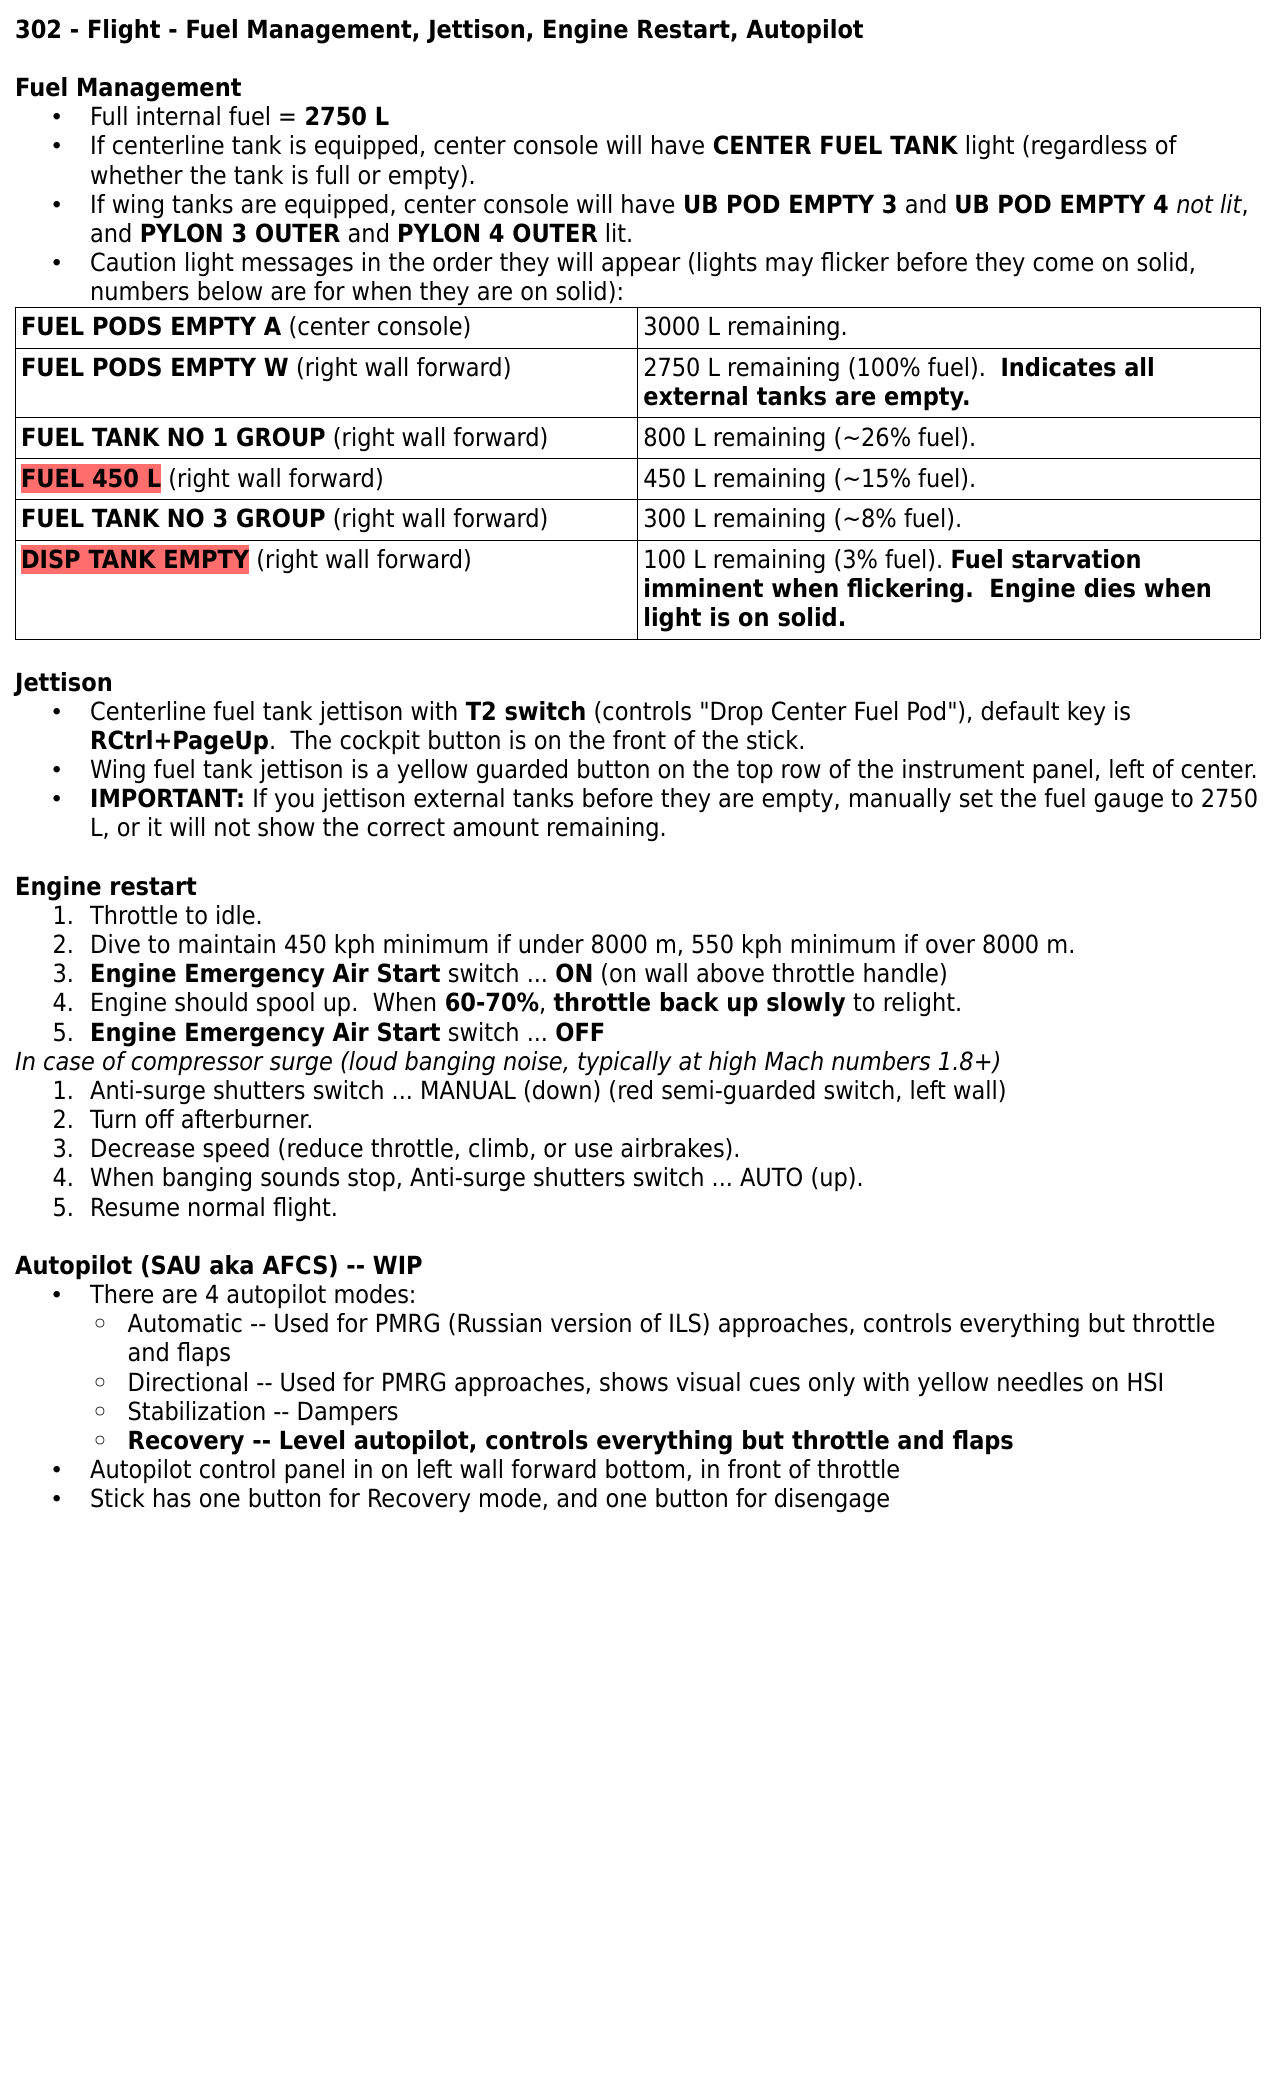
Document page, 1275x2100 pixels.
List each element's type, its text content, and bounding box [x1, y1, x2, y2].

list Centerline fuel tank jettison with T2 switch (controls "Drop Center Fuel Pod"), default key is RCtrl+PageUp. The cockpit button is on the front of the stick. [52, 697, 1260, 755]
list Wing fuel tank jettison is a yellow guarded button on the top row of the instrument panel, left of center. [52, 755, 1260, 784]
table_cell 100 L remaining (3% fuel). Fuel starvation imminent when flickering. Engine dies when light is on solid. [638, 541, 1260, 638]
table_cell FUEL TANK NO 3 GROUP (right wall forward) [16, 500, 637, 539]
list Engine Emergency Air Start switch ... OFF [52, 1018, 1260, 1047]
list Turn off afterburner. [52, 1105, 1260, 1134]
list Directional -- Used for PMRG approaches, shows visual cues only with yellow needles on HSI [90, 1368, 1260, 1397]
list Anti-surge shutters switch ... MANUAL (down) (red semi-guarded switch, left wall) [52, 1076, 1260, 1105]
list Dive to maintain 450 kph minimum if under 8000 m, 550 kph minimum if over 8000 m. [52, 930, 1260, 959]
table_cell 450 L remaining (~15% fuel). [638, 459, 1260, 499]
table_cell FUEL PODS EMPTY W (right wall forward) [16, 349, 637, 417]
text Engine restart [15, 872, 1260, 901]
list Full internal fuel = 2750 L [52, 102, 1260, 132]
list Engine should spool up. When 60-70%, throttle back up slowly to relight. [52, 989, 1260, 1018]
list Stabilization -- Dampers [90, 1397, 1260, 1426]
list Caution light messages in the order they will appear (lights may flicker before they come on solid, numbers below are for when they are on solid): [52, 248, 1260, 307]
table_cell DISP TANK EMPTY (right wall forward) [16, 541, 637, 638]
list There are 4 autopilot modes: [52, 1280, 1260, 1309]
list If centerline tank is equipped, center console will have CENTER FUEL TANK light (regardless of whether the tank is full or empty). [52, 132, 1260, 190]
table_cell 300 L remaining (~8% fuel). [638, 500, 1260, 539]
list Resume normal flight. [52, 1193, 1260, 1222]
text Autopilot (SAU aka AFCS) -- WIP [15, 1251, 1260, 1280]
table_header 3000 L remaining. [638, 308, 1260, 347]
table_cell 800 L remaining (~26% fuel). [638, 418, 1260, 458]
list Engine Emergency Air Start switch ... ON (on wall above throttle handle) [52, 959, 1260, 989]
list Decrease speed (reduce throttle, climb, or use airbrakes). [52, 1134, 1260, 1164]
text Fuel Management [15, 73, 1260, 102]
table_cell FUEL TANK NO 1 GROUP (right wall forward) [16, 418, 637, 458]
table_cell 2750 L remaining (100% fuel). Indicates all external tanks are empty. [638, 349, 1260, 417]
list IMPORTANT: If you jettison external tanks before they are empty, manually set the fuel gauge to 2750 L, or it will not show the correct amount remaining. [52, 784, 1260, 843]
table_cell FUEL 450 L (right wall forward) [16, 459, 637, 499]
list Stick has one button for Recovery mode, and one button for disengage [52, 1484, 1260, 1514]
list Recovery -- Level autopilot, controls everything but throttle and flaps [90, 1426, 1260, 1455]
list When banging sounds stop, Anti-surge shutters switch ... AUTO (up). [52, 1164, 1260, 1193]
text In case of compressor surge (loud banging noise, typically at high Mach numbers 1.8+) [15, 1047, 1260, 1076]
table_header FUEL PODS EMPTY A (center console) [16, 308, 637, 347]
text 302 - Flight - Fuel Management, Jettison, Engine Restart, Autopilot [15, 15, 1260, 44]
list If wing tanks are equipped, center console will have UB POD EMPTY 3 and UB POD EMPTY 4 not lit, and PYLON 3 OUTER and PYLON 4 OUTER lit. [52, 190, 1260, 248]
list Automatic -- Used for PMRG (Russian version of ILS) approaches, controls everything but throttle and flaps [90, 1309, 1260, 1368]
list Autopilot control panel in on left wall forward bottom, in front of throttle [52, 1455, 1260, 1484]
list Throttle to idle. [52, 901, 1260, 930]
text Jettison [15, 668, 1260, 697]
